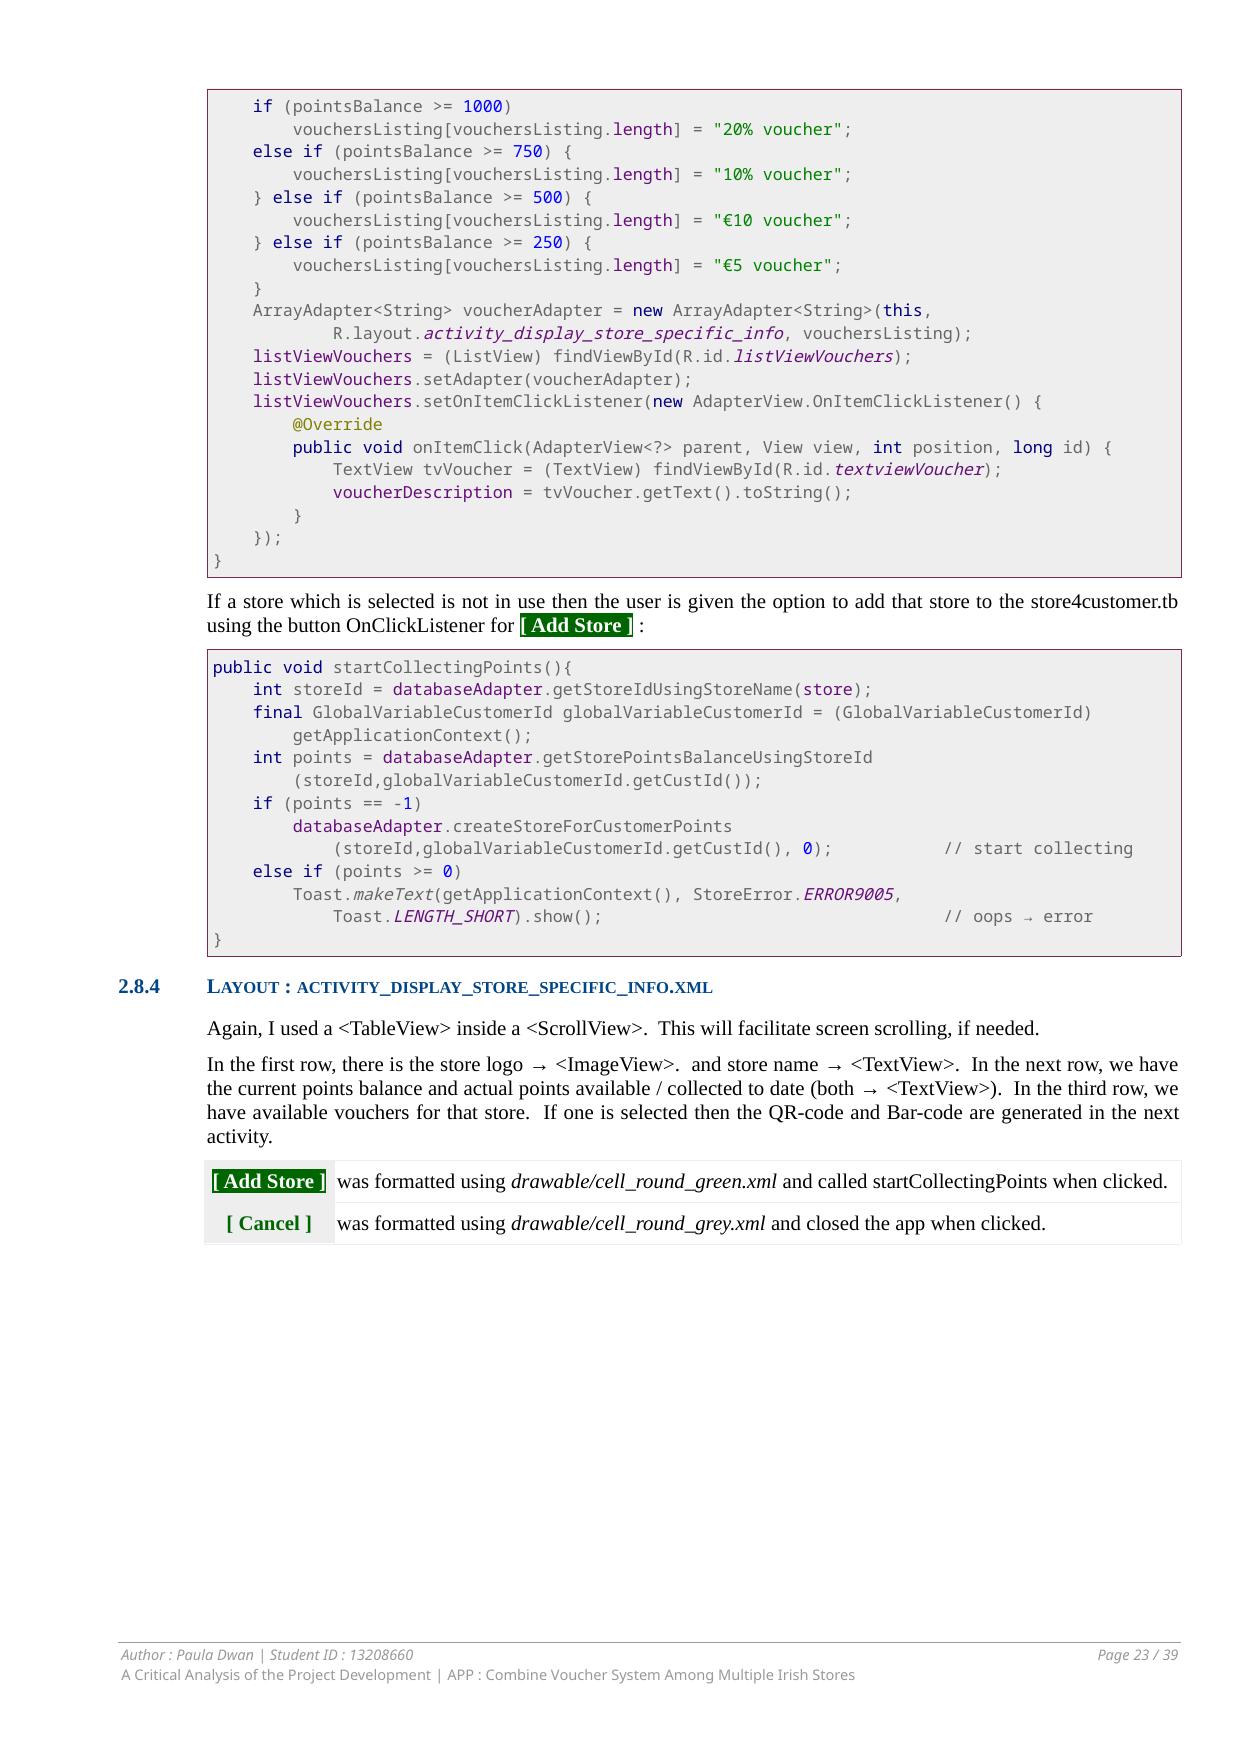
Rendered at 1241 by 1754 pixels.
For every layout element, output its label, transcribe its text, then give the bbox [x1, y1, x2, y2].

text if (points == -1) [208, 785, 1181, 808]
text } [208, 270, 1181, 293]
text TextView tvVoucher = (TextView) findViewById(R.id.textviewVoucher); [208, 452, 1181, 474]
text Toast.makeText(getApplicationContext(), StoreError.ERROR9005, Toast.LENGTH_SHORT).show(); // oops → error [208, 876, 1181, 922]
text int storeId = databaseAdapter.getStoreIdUsingStoreName(store); [208, 672, 1181, 694]
text else if (pointsBalance >= 750) { [208, 134, 1181, 157]
text voucherDescription = tvVoucher.getText().toString(); [208, 474, 1181, 497]
text final GlobalVariableCustomerId globalVariableCustomerId = (GlobalVariableCustomerId) getApplicationContext(); [208, 694, 1181, 740]
text } else if (pointsBalance >= 500) { [208, 179, 1181, 202]
table_cell was formatted using drawable/cell_round_grey.xml and closed the app when clicked. [335, 1203, 1181, 1243]
table_cell [ Cancel ] [205, 1203, 334, 1243]
text } [208, 922, 1181, 956]
text vouchersListing[vouchersListing.length] = "€5 voucher"; [208, 247, 1181, 270]
text listViewVouchers.setOnItemClickListener(new AdapterView.OnItemClickListener() { [208, 384, 1181, 406]
text else if (points >= 0) [208, 853, 1181, 876]
text ArrayAdapter<String> voucherAdapter = new ArrayAdapter<String>(this, [208, 293, 1181, 316]
table_header was formatted using drawable/cell_round_green.xml and called startCollectingPoints when clicked. [335, 1161, 1181, 1202]
text } else if (pointsBalance >= 250) { [208, 225, 1181, 247]
subtitle Layout : activity_display_store_specific_info.xml [118, 974, 1181, 998]
text In the first row, there is the store logo → <ImageView>. and store name → <TextView>. In the next row, we have the current points balance and actual points available / collected to date (both → <TextView>). In the third row, we have available vouchers for that store. If one is selected then the QR-code and Bar-code are generated in the next activity. [207, 1052, 1181, 1148]
text public void onItemClick(AdapterView<?> parent, View view, int position, long id) { [208, 429, 1181, 452]
text } [208, 497, 1181, 520]
text If a store which is selected is not in use then the user is given the option to add that store to the store4customer.tb using the button OnClickListener for [ Add Store ] : [207, 589, 1181, 637]
text listViewVouchers.setAdapter(voucherAdapter); [208, 361, 1181, 384]
text R.layout.activity_display_store_specific_info, vouchersListing); [208, 316, 1181, 338]
text public void startCollectingPoints(){ [208, 650, 1181, 672]
table_header [ Add Store ] [205, 1161, 334, 1202]
text vouchersListing[vouchersListing.length] = "20% voucher"; [208, 111, 1181, 134]
text if (pointsBalance >= 1000) [208, 90, 1181, 111]
text @Override [208, 406, 1181, 429]
text Again, I used a <TableView> inside a <ScrollView>. This will facilitate screen scrolling, if needed. [207, 1016, 1181, 1040]
text }); [208, 520, 1181, 543]
text databaseAdapter.createStoreForCustomerPoints (storeId,globalVariableCustomerId.getCustId(), 0); // start collecting [208, 808, 1181, 853]
text vouchersListing[vouchersListing.length] = "10% voucher"; [208, 157, 1181, 179]
text listViewVouchers = (ListView) findViewById(R.id.listViewVouchers); [208, 338, 1181, 361]
text } [208, 543, 1181, 577]
text int points = databaseAdapter.getStorePointsBalanceUsingStoreId (storeId,globalVariableCustomerId.getCustId()); [208, 740, 1181, 785]
text vouchersListing[vouchersListing.length] = "€10 voucher"; [208, 202, 1181, 225]
